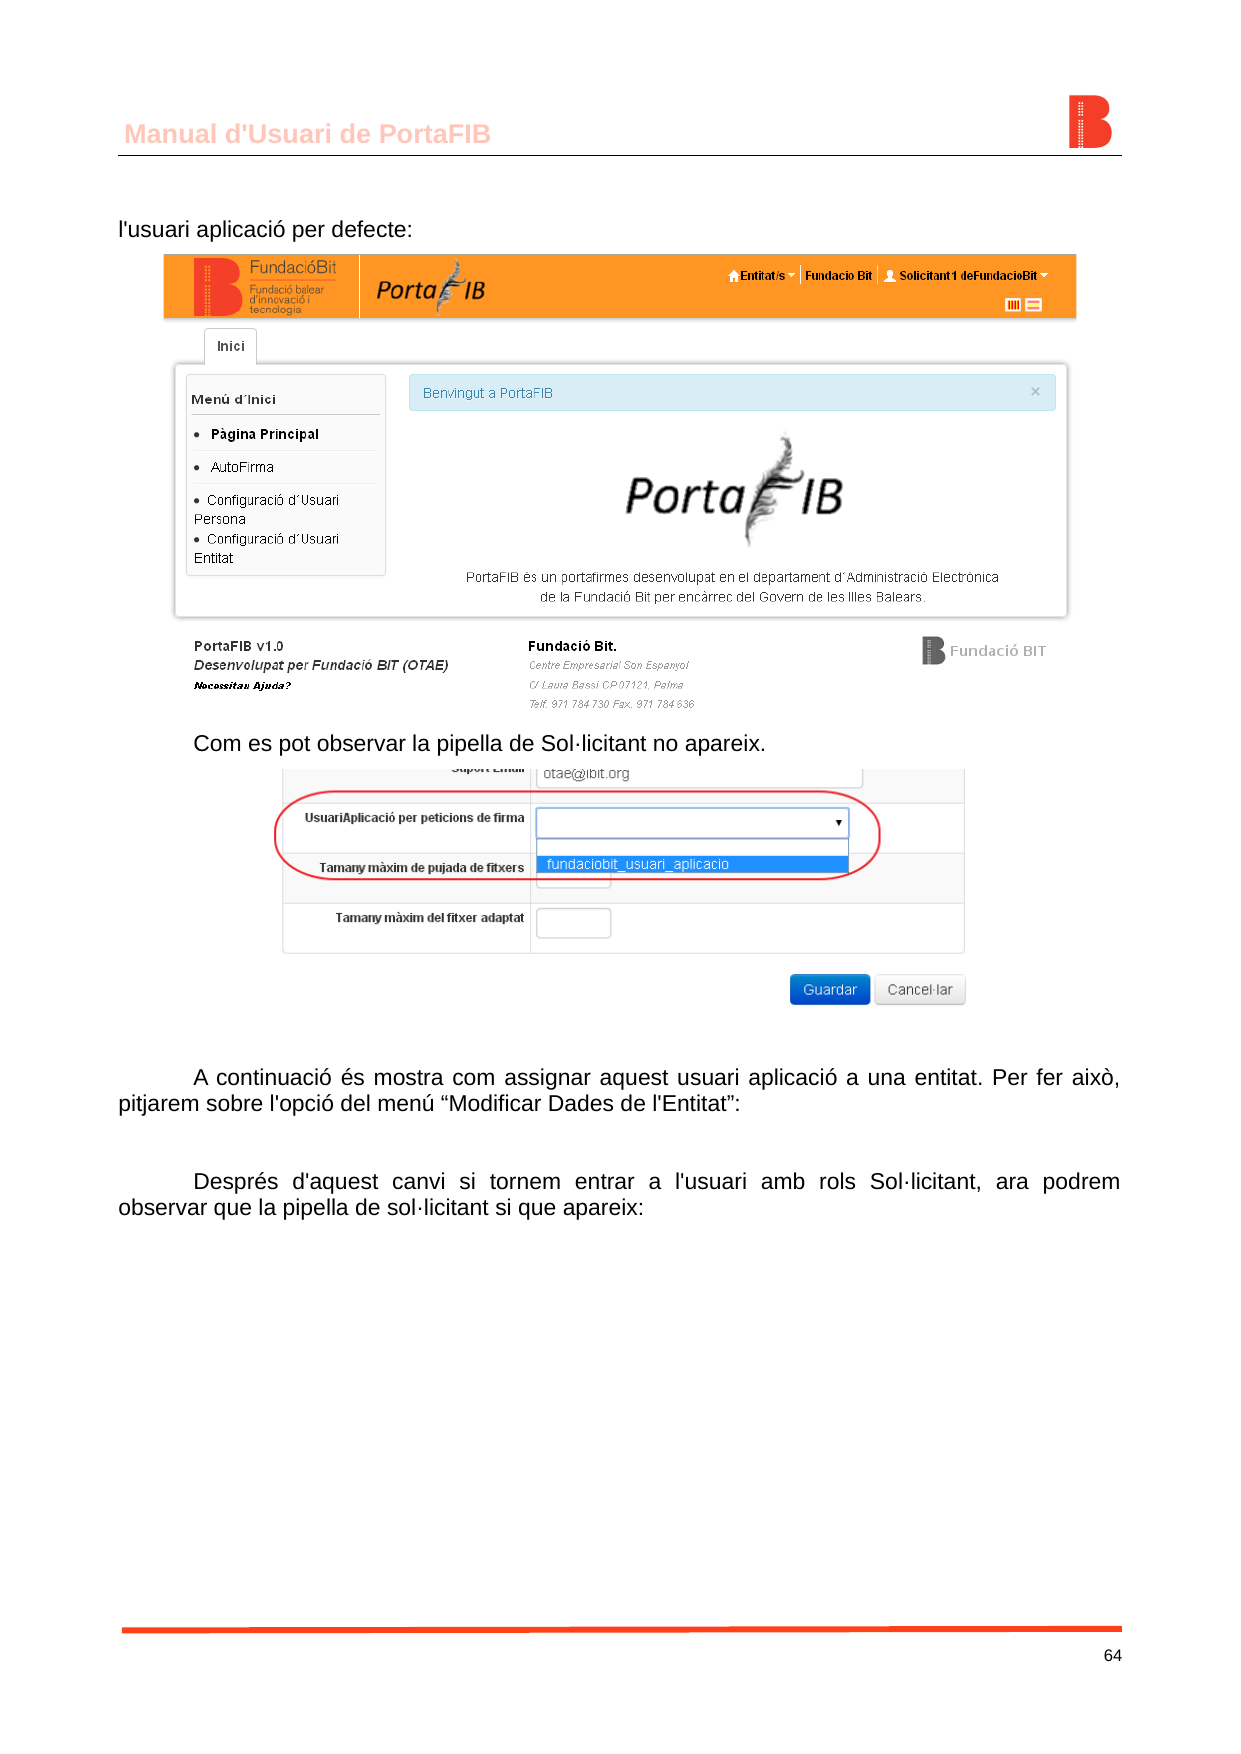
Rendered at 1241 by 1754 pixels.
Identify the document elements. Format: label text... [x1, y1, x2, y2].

picture [265, 769, 975, 1013]
text Com es pot observar la pipella de Sol·licitant no apareix. [118, 730, 1122, 757]
picture [1063, 94, 1117, 150]
picture [163, 254, 1077, 718]
text Després d'aquest canvi si tornem entrar a l'usuari amb rols Sol·licitant, ara podrem observar que la pipella de sol·licitant si que apareix: [118, 1168, 1122, 1221]
text l'usuari aplicació per defecte: [118, 216, 1122, 242]
text A continuació és mostra com assignar aquest usuari aplicació a una entitat. Per fer això, pitjarem sobre l'opció del menú “Modificar Dades de l'Entitat”: [118, 1064, 1122, 1117]
